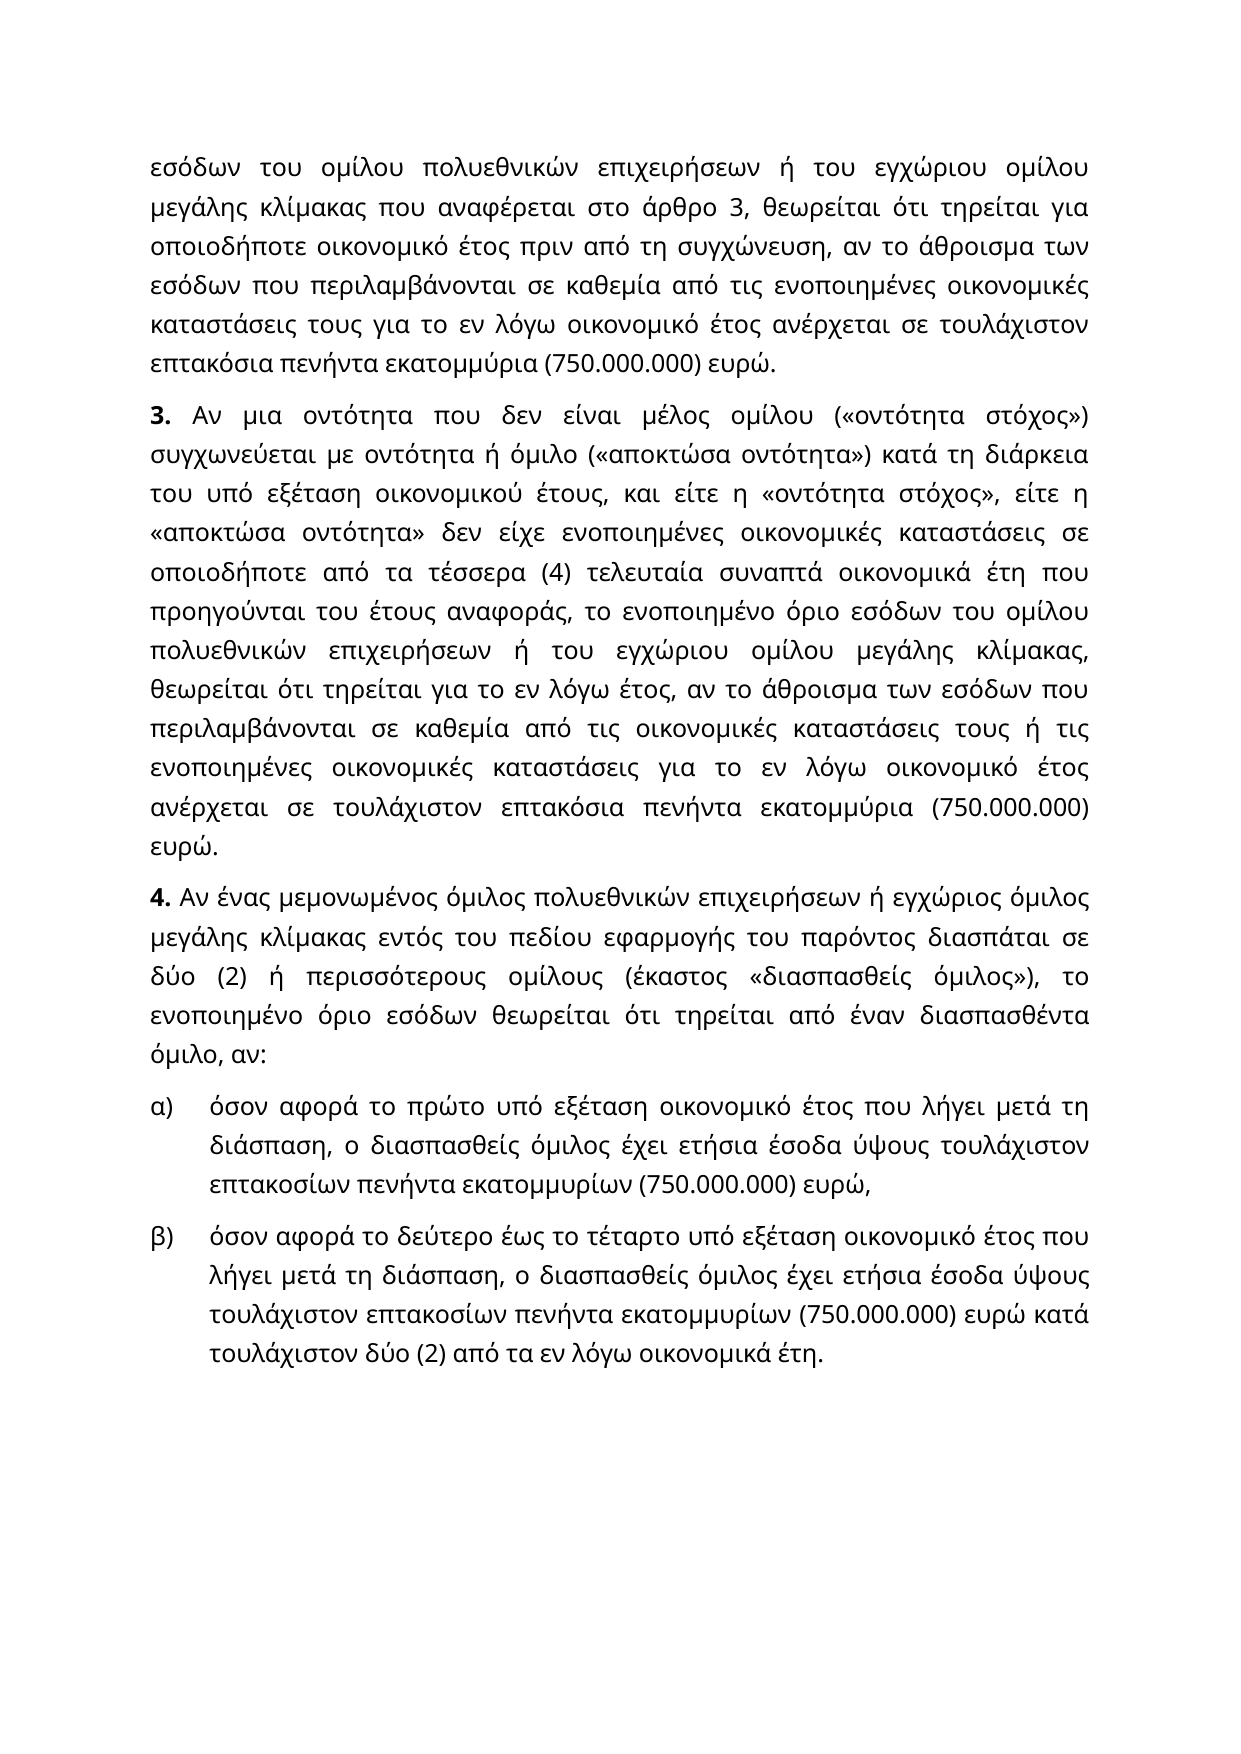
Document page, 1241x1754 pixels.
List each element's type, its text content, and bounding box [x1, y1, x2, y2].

text 3. Αν μια οντότητα που δεν είναι μέλος ομίλου («οντότητα στόχος») συγχωνεύεται με οντότητα ή όμιλο («αποκτώσα οντότητα») κατά τη διάρκεια του υπό εξέταση οικονομικού έτους, και είτε η «οντότητα στόχος», είτε η «αποκτώσα οντότητα» δεν είχε ενοποιημένες οικονομικές καταστάσεις σε οποιοδήποτε από τα τέσσερα (4) τελευταία συναπτά οικονομικά έτη που προηγούνται του έτους αναφοράς, το ενοποιημένο όριο εσόδων του ομίλου πολυεθνικών επιχειρήσεων ή του εγχώριου ομίλου μεγάλης κλίμακας, θεωρείται ότι τηρείται για το εν λόγω έτος, αν το άθροισμα των εσόδων που περιλαμβάνονται σε καθεμία από τις οικονομικές καταστάσεις τους ή τις ενοποιημένες οικονομικές καταστάσεις για το εν λόγω οικονομικό έτος ανέρχεται σε τουλάχιστον επτακόσια πενήντα εκατομμύρια (750.000.000) ευρώ. [150, 397, 1090, 862]
text εσόδων του ομίλου πολυεθνικών επιχειρήσεων ή του εγχώριου ομίλου μεγάλης κλίμακας που αναφέρεται στο άρθρο 3, θεωρείται ότι τηρείται για οποιοδήποτε οικονομικό έτος πριν από τη συγχώνευση, αν το άθροισμα των εσόδων που περιλαμβάνονται σε καθεμία από τις ενοποιημένες οικονομικές καταστάσεις τους για το εν λόγω οικονομικό έτος ανέρχεται σε τουλάχιστον επτακόσια πενήντα εκατομμύρια (750.000.000) ευρώ. [150, 150, 1090, 380]
text 4. Αν ένας μεμονωμένος όμιλος πολυεθνικών επιχειρήσεων ή εγχώριος όμιλος μεγάλης κλίμακας εντός του πεδίου εφαρμογής του παρόντος διασπάται σε δύο (2) ή περισσότερους ομίλους (έκαστος «διασπασθείς όμιλος»), το ενοποιημένο όριο εσόδων θεωρείται ότι τηρείται από έναν διασπασθέντα όμιλο, αν: [150, 880, 1090, 1071]
list β) όσον αφορά το δεύτερο έως το τέταρτο υπό εξέταση οικονομικό έτος που λήγει μετά τη διάσπαση, ο διασπασθείς όμιλος έχει ετήσια έσοδα ύψους τουλάχιστον επτακοσίων πενήντα εκατομμυρίων (750.000.000) ευρώ κατά τουλάχιστον δύο (2) από τα εν λόγω οικονομικά έτη. [150, 1218, 1090, 1370]
list α) όσον αφορά το πρώτο υπό εξέταση οικονομικό έτος που λήγει μετά τη διάσπαση, ο διασπασθείς όμιλος έχει ετήσια έσοδα ύψους τουλάχιστον επτακοσίων πενήντα εκατομμυρίων (750.000.000) ευρώ, [150, 1088, 1090, 1201]
